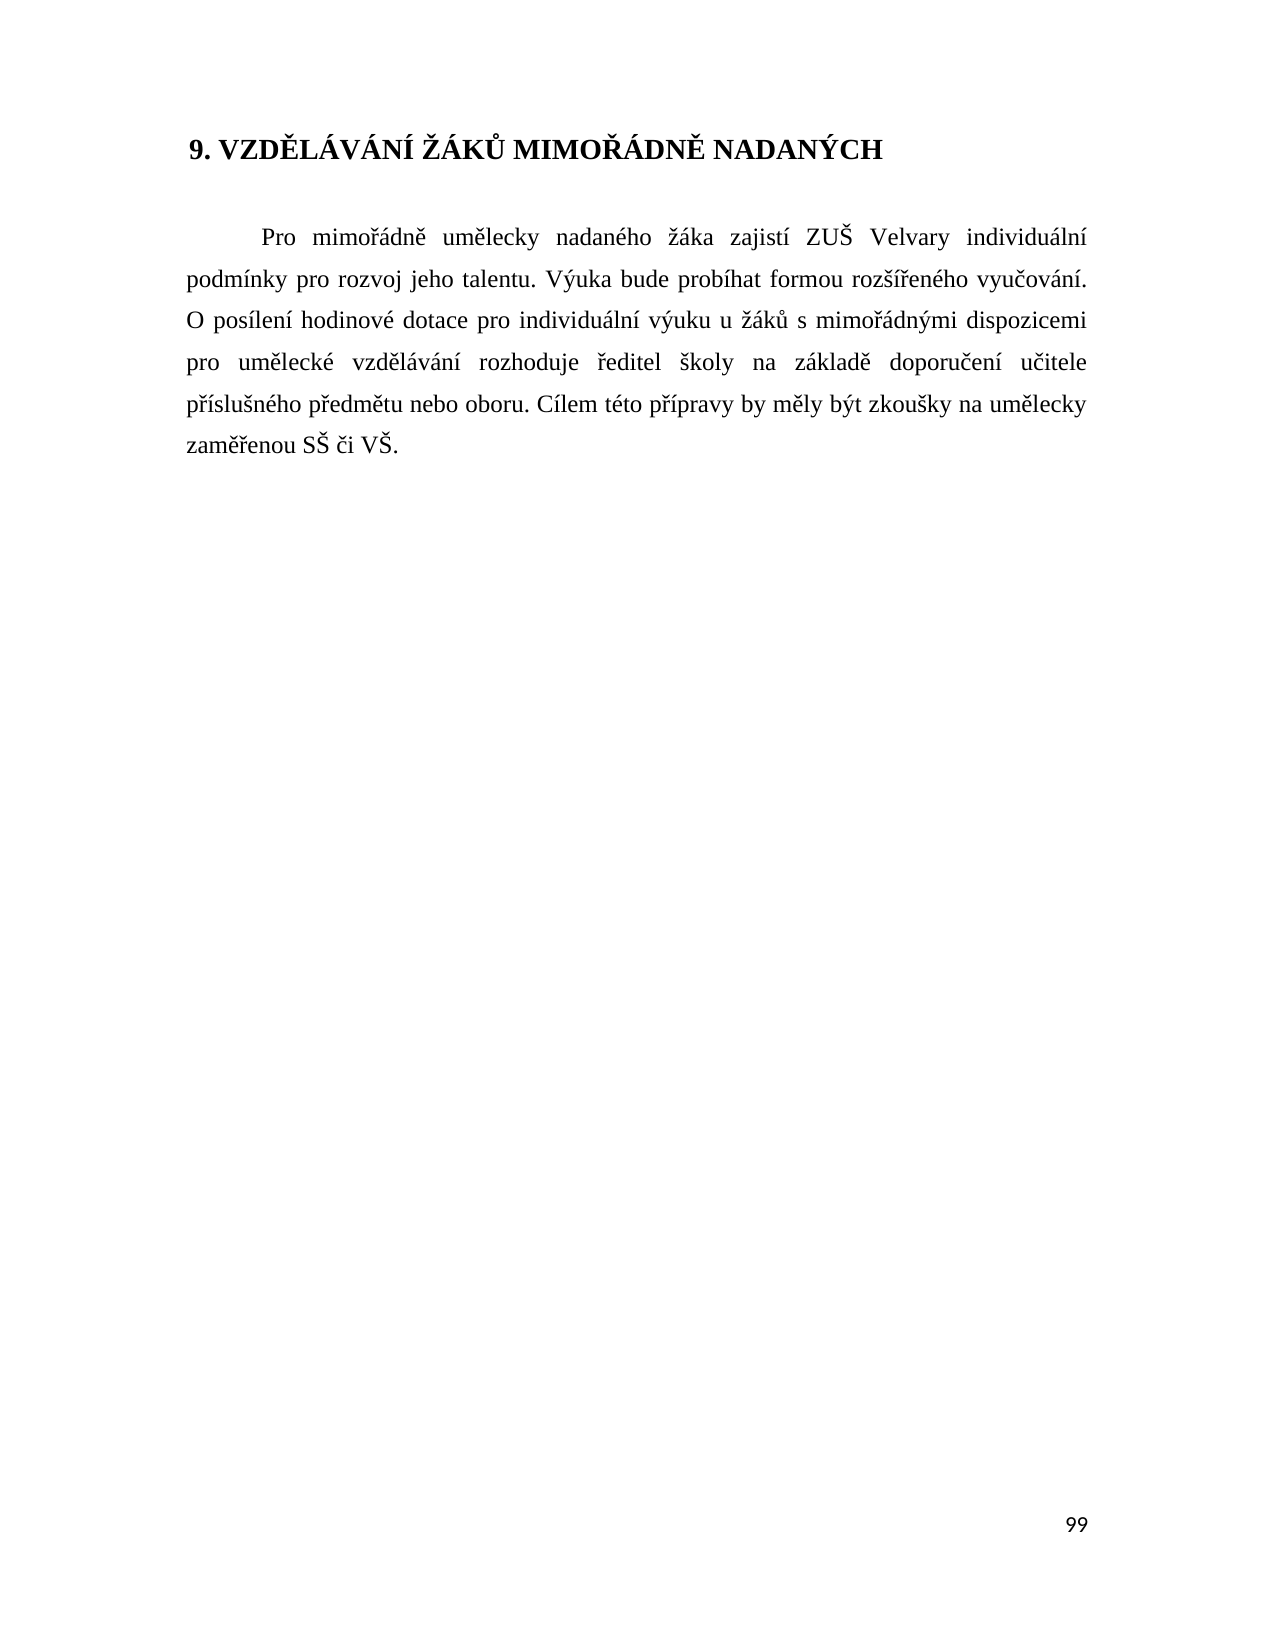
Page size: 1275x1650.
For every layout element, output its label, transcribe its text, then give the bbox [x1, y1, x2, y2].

subtitle 9. VZDĚLÁVÁNÍ ŽÁKŮ MIMOŘÁDNĚ NADANÝCH [189, 132, 1088, 166]
text Pro mimořádně umělecky nadaného žáka zajistí ZUŠ Velvary individuální podmínky pro rozvoj jeho talentu. Výuka bude probíhat formou rozšířeného vyučování. O posílení hodinové dotace pro individuální výuku u žáků s mimořádnými dispozicemi pro umělecké vzdělávání rozhoduje ředitel školy na základě doporučení učitele příslušného předmětu nebo oboru. Cílem této přípravy by měly být zkoušky na umělecky zaměřenou SŠ či VŠ. [186, 222, 1088, 459]
